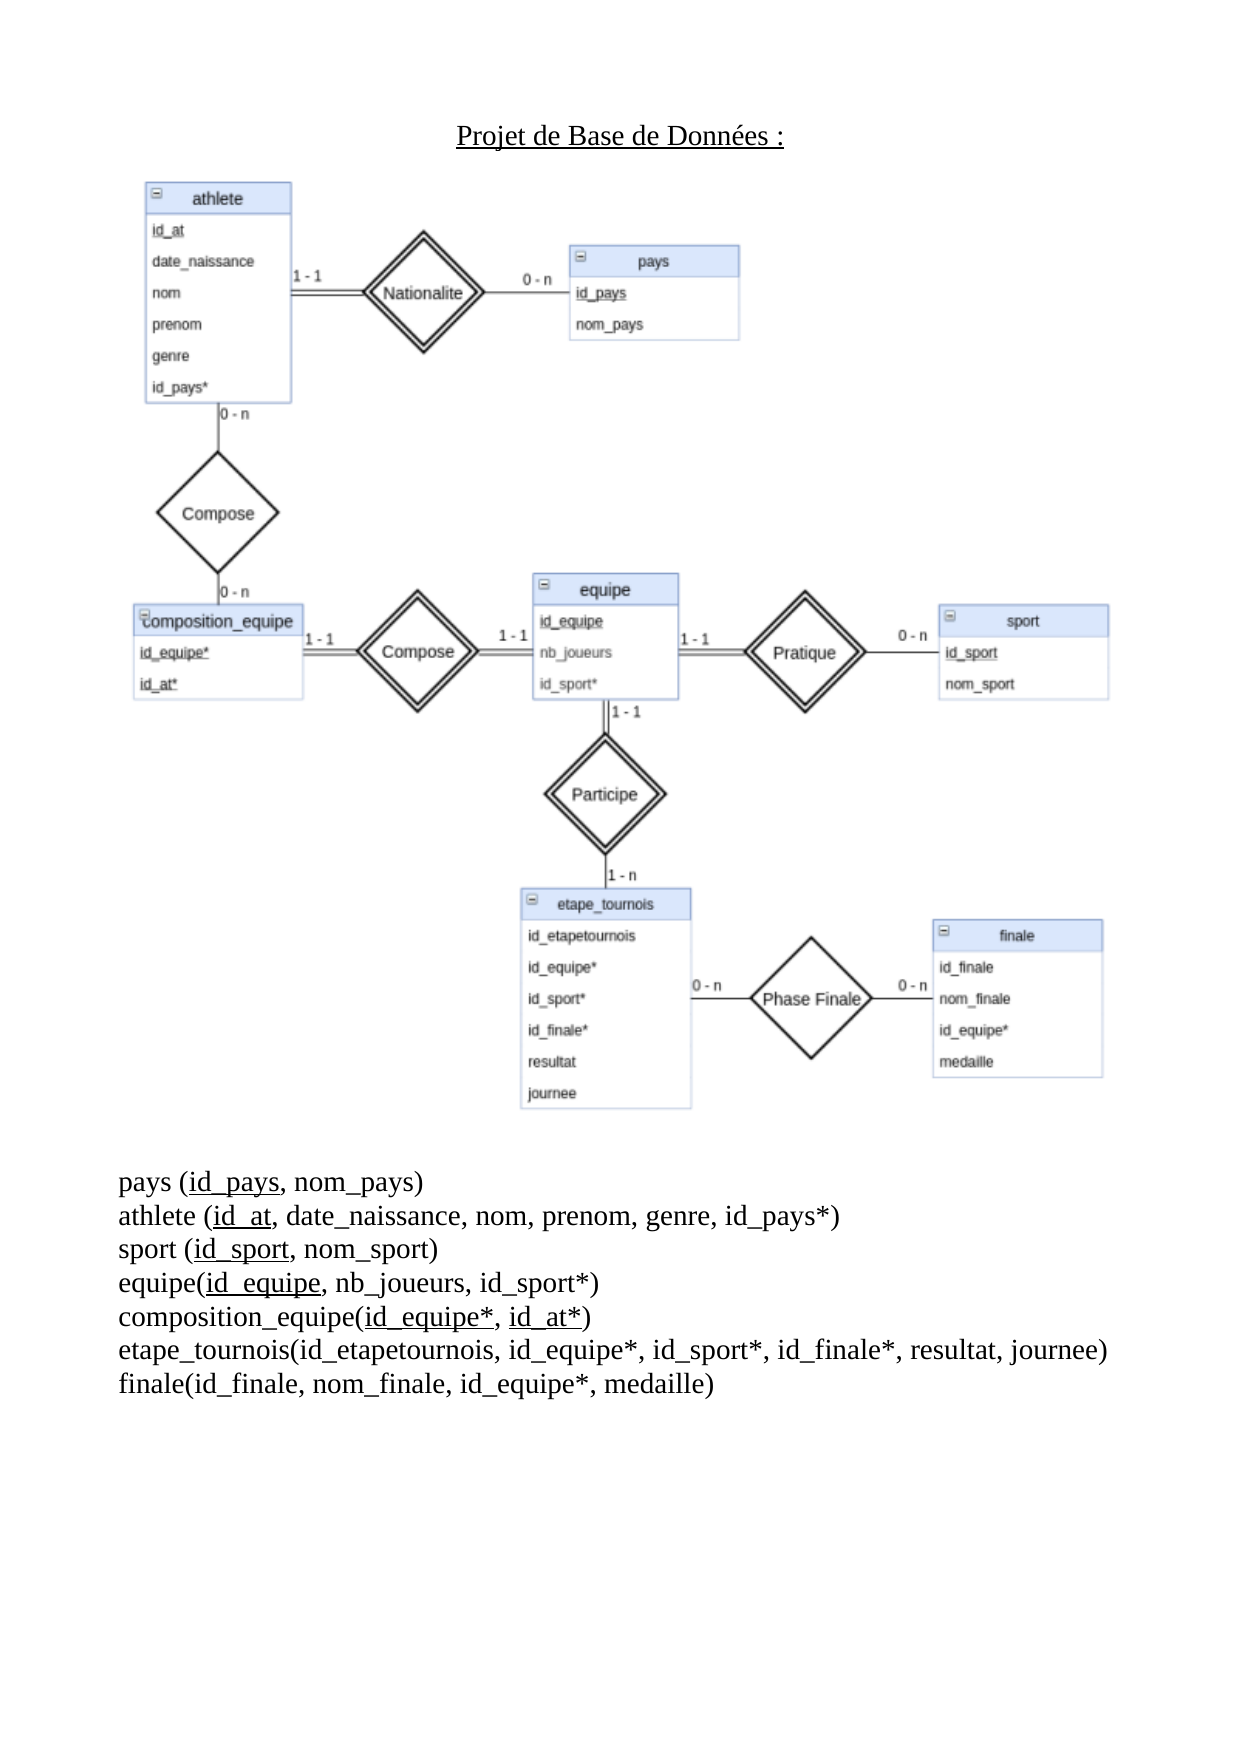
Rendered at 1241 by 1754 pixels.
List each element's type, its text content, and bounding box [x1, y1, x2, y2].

text Projet de Base de Données : [118, 118, 1122, 151]
text composition_equipe(id_equipe*, id_at*) [118, 1299, 1122, 1332]
picture [118, 151, 1123, 1131]
text athlete (id_at, date_naissance, nom, prenom, genre, id_pays*) [118, 1198, 1122, 1232]
text equipe(id_equipe, nb_joueurs, id_sport*) [118, 1265, 1122, 1299]
text sport (id_sport, nom_sport) [118, 1232, 1122, 1265]
text finale(id_finale, nom_finale, id_equipe*, medaille) [118, 1366, 1122, 1399]
text etape_tournois(id_etapetournois, id_equipe*, id_sport*, id_finale*, resultat, journee) [118, 1332, 1122, 1366]
text pays (id_pays, nom_pays) [118, 1164, 1122, 1198]
